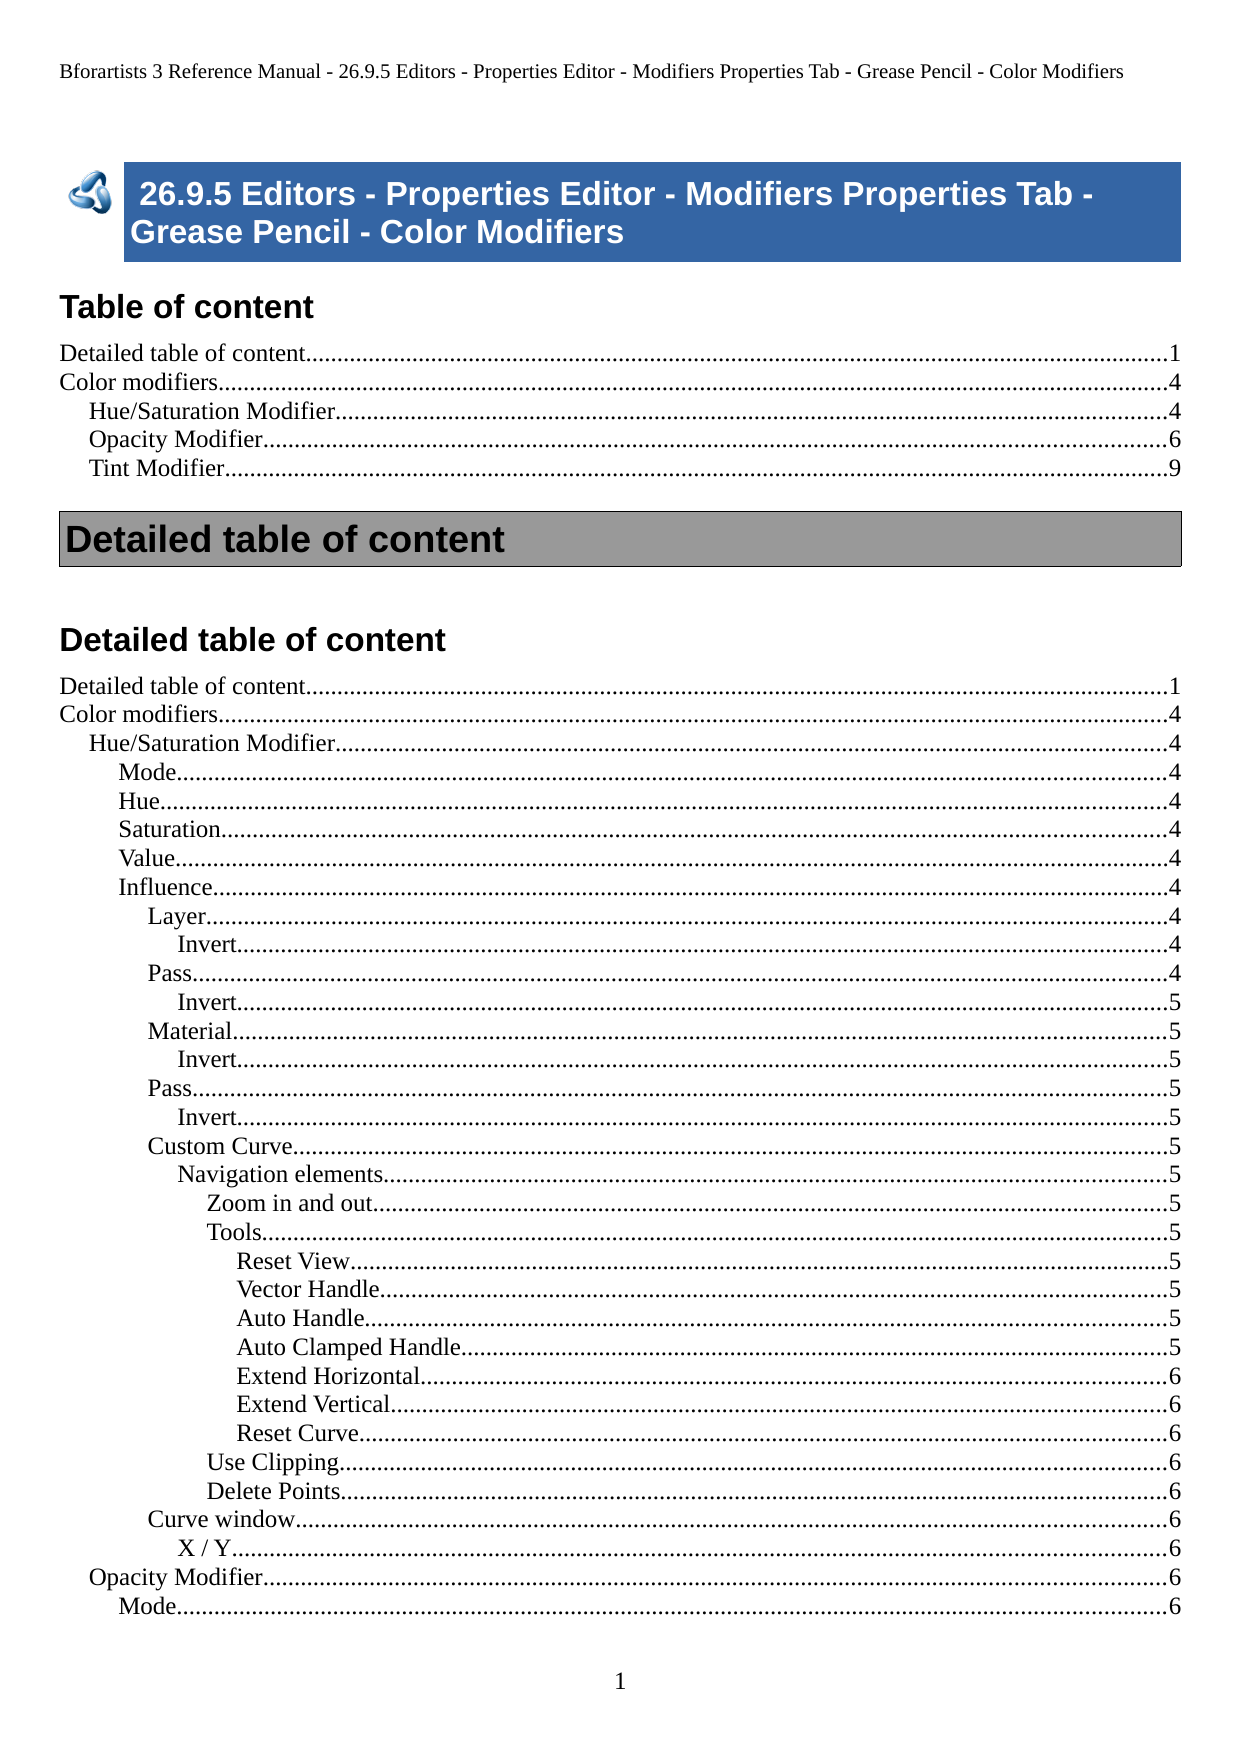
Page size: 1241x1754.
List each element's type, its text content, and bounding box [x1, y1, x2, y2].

text Saturation 4 [118, 814, 1181, 843]
text Invert 4 [177, 929, 1181, 958]
text Detailed table of content 1 [59, 671, 1181, 699]
text Hue/Saturation Modifier 4 [88, 396, 1181, 424]
text Extend Horizontal 6 [236, 1361, 1181, 1389]
text Layer 4 [147, 901, 1181, 929]
text Navigation elements 5 [177, 1159, 1181, 1188]
text Auto Clamped Handle 5 [236, 1332, 1181, 1361]
text Pass 5 [147, 1073, 1181, 1102]
text Custom Curve 5 [147, 1131, 1181, 1159]
text Auto Handle 5 [236, 1303, 1181, 1332]
text Use Clipping 6 [206, 1447, 1181, 1476]
text Invert 5 [177, 987, 1181, 1016]
text X / Y 6 [177, 1533, 1181, 1562]
text Tools 5 [206, 1217, 1181, 1246]
text Reset Curve 6 [236, 1418, 1181, 1447]
subtitle Detailed table of content [59, 620, 1181, 658]
picture [65, 167, 114, 217]
table_header Detailed table of content [60, 512, 1181, 566]
table_header [59, 162, 124, 262]
text Detailed table of content 1 [59, 338, 1181, 367]
text Mode 4 [118, 757, 1181, 786]
text Color modifiers 4 [59, 699, 1181, 728]
text Opacity Modifier 6 [88, 424, 1181, 453]
text Influence 4 [118, 872, 1181, 901]
text Curve window 6 [147, 1504, 1181, 1533]
text Color modifiers 4 [59, 367, 1181, 396]
text Material 5 [147, 1016, 1181, 1044]
text Zoom in and out 5 [206, 1188, 1181, 1217]
subtitle Table of content [59, 287, 1181, 326]
text Reset View 5 [236, 1246, 1181, 1274]
text Value 4 [118, 843, 1181, 872]
text Hue/Saturation Modifier 4 [88, 728, 1181, 757]
table_header 26.9.5 Editors - Properties Editor - Modifiers Properties Tab - Grease Pencil - Color Modifiers [124, 162, 1181, 262]
text Hue 4 [118, 786, 1181, 814]
text Invert 5 [177, 1102, 1181, 1131]
text Tint Modifier 9 [88, 453, 1181, 482]
text Invert 5 [177, 1044, 1181, 1073]
text Mode 6 [118, 1591, 1181, 1619]
text Opacity Modifier 6 [88, 1562, 1181, 1591]
text Extend Vertical 6 [236, 1389, 1181, 1418]
text Vector Handle 5 [236, 1274, 1181, 1303]
text Delete Points 6 [206, 1476, 1181, 1504]
text Pass 4 [147, 958, 1181, 987]
